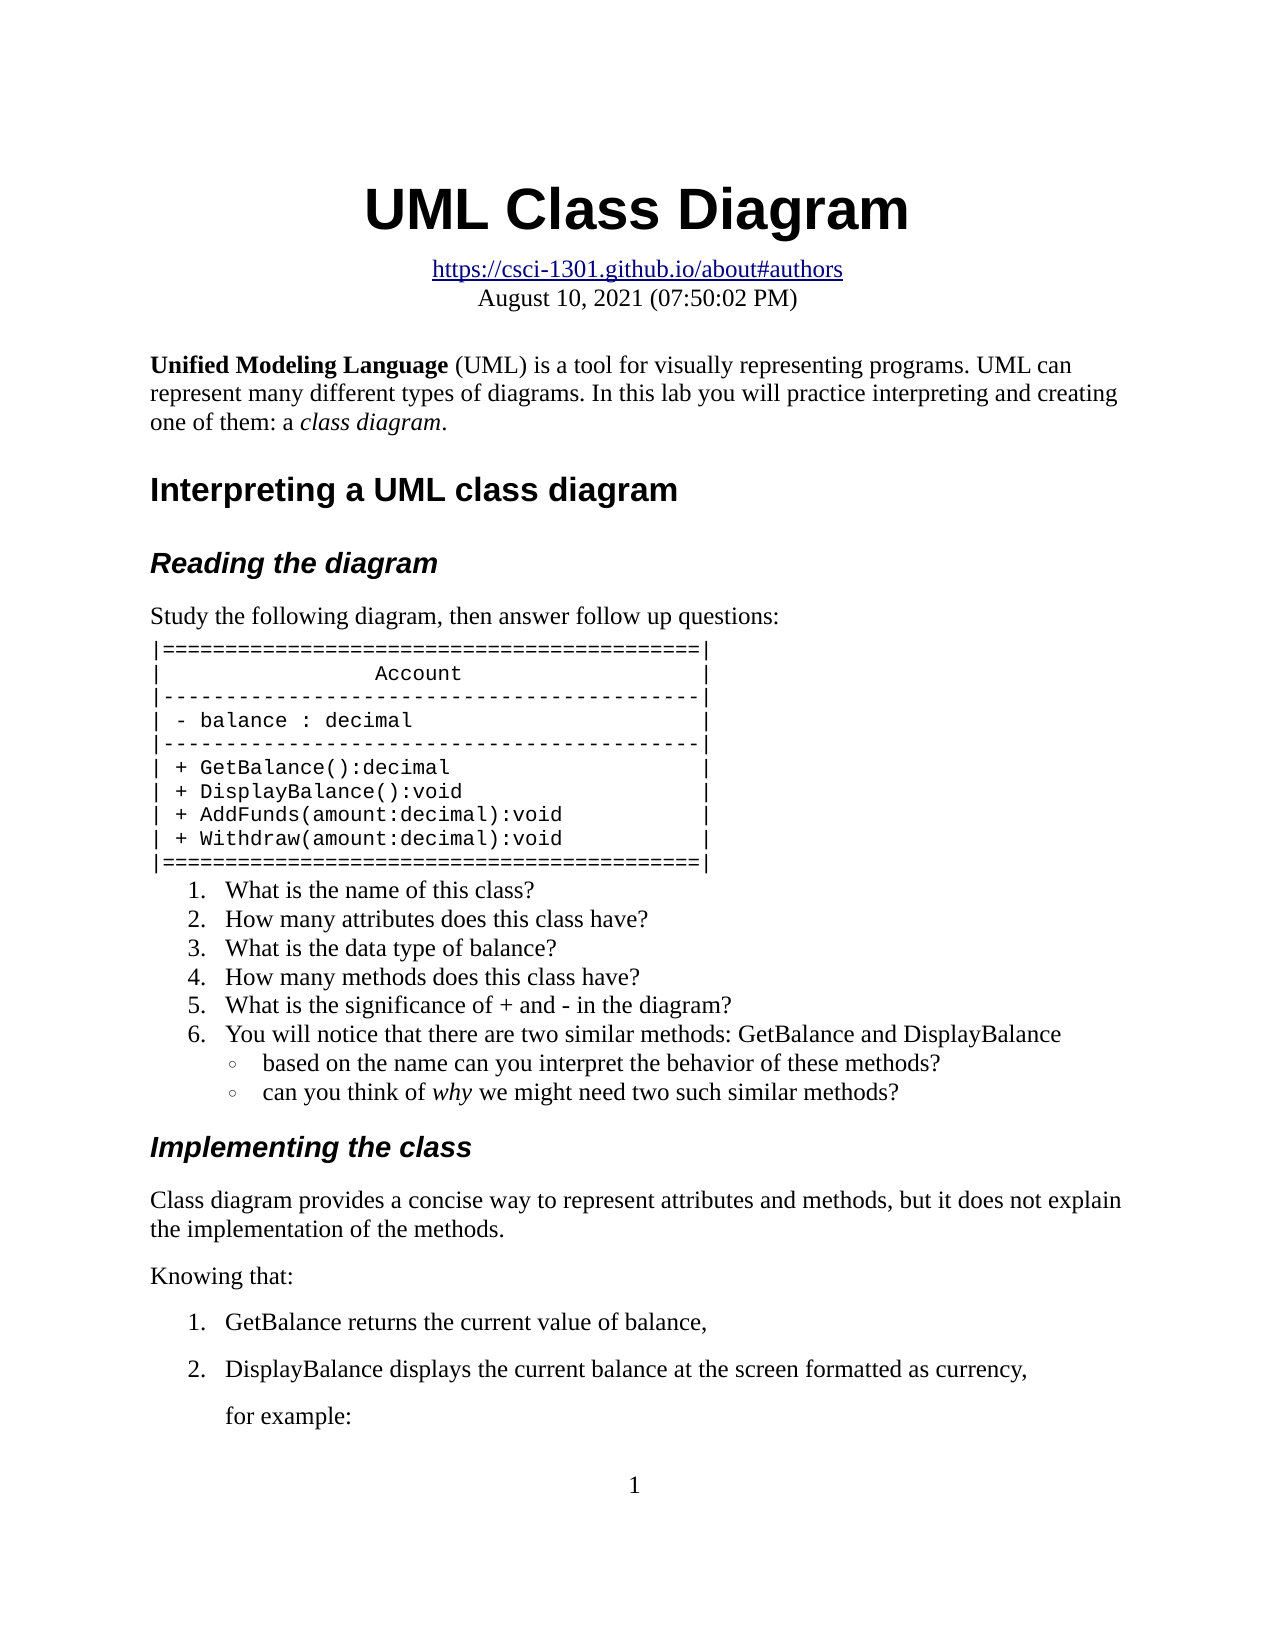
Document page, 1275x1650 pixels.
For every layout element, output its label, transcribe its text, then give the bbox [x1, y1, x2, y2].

text August 10, 2021 (07:50:02 PM) [150, 283, 1125, 312]
list How many methods does this class have? [187, 962, 1125, 990]
title UML Class Diagram [150, 175, 1125, 242]
list How many attributes does this class have? [187, 904, 1125, 933]
list DisplayBalance displays the current balance at the screen formatted as currency, [187, 1354, 1125, 1383]
text |===========================================| [150, 639, 1125, 662]
subtitle Reading the diagram [150, 546, 1125, 580]
list for example: [187, 1401, 1125, 1429]
text |-------------------------------------------| [150, 733, 1125, 757]
text https://csci-1301.github.io/about#authors [150, 254, 1125, 283]
list What is the significance of + and - in the diagram? [187, 990, 1125, 1019]
subtitle Implementing the class [150, 1130, 1125, 1164]
text Study the following diagram, then answer follow up questions: [150, 601, 1125, 630]
subtitle Interpreting a UML class diagram [150, 470, 1125, 509]
list can you think of why we might need two such similar methods? [225, 1077, 1125, 1105]
text | - balance : decimal | [150, 710, 1125, 733]
text |===========================================| [150, 852, 1125, 875]
list based on the name can you interpret the behavior of these methods? [225, 1048, 1125, 1077]
text Knowing that: [150, 1261, 1125, 1289]
text | + Withdraw(amount:decimal):void | [150, 828, 1125, 852]
list What is the name of this class? [187, 875, 1125, 904]
text |-------------------------------------------| [150, 686, 1125, 710]
text | Account | [150, 662, 1125, 686]
text Unified Modeling Language (UML) is a tool for visually representing programs. UML can represent many different types of diagrams. In this lab you will practice interpreting and creating one of them: a class diagram. [150, 350, 1125, 436]
text | + AddFunds(amount:decimal):void | [150, 804, 1125, 828]
text | + GetBalance():decimal | [150, 757, 1125, 781]
list You will notice that there are two similar methods: GetBalance and DisplayBalance [187, 1019, 1125, 1048]
text | + DisplayBalance():void | [150, 781, 1125, 804]
list GetBalance returns the current value of balance, [187, 1307, 1125, 1336]
list What is the data type of balance? [187, 933, 1125, 962]
text Class diagram provides a concise way to represent attributes and methods, but it does not explain the implementation of the methods. [150, 1185, 1125, 1243]
